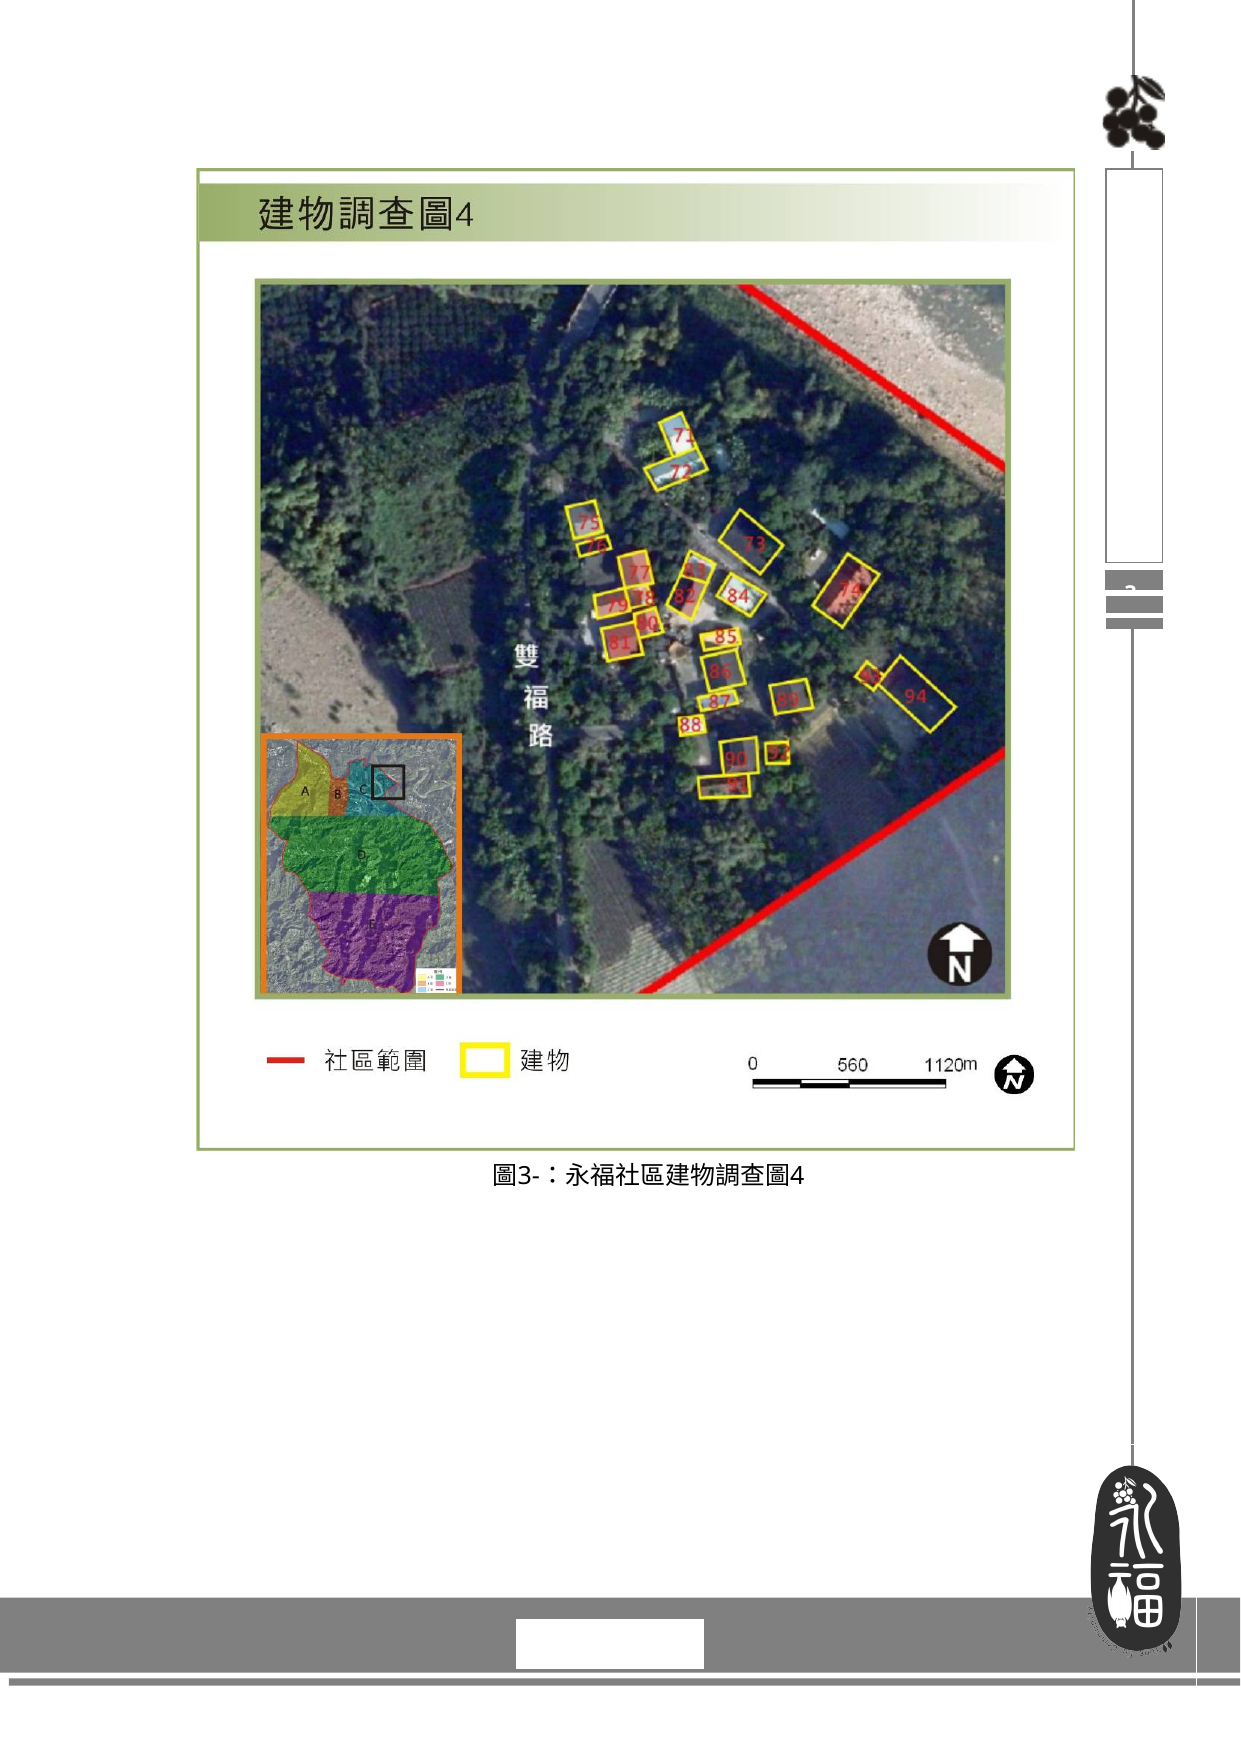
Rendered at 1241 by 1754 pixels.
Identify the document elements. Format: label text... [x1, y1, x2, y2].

text 圖3-：永福社區建物調查圖4 [233, 1151, 1063, 1193]
text [233, 150, 1063, 168]
picture [196, 168, 1075, 1151]
picture [1102, 75, 1165, 150]
